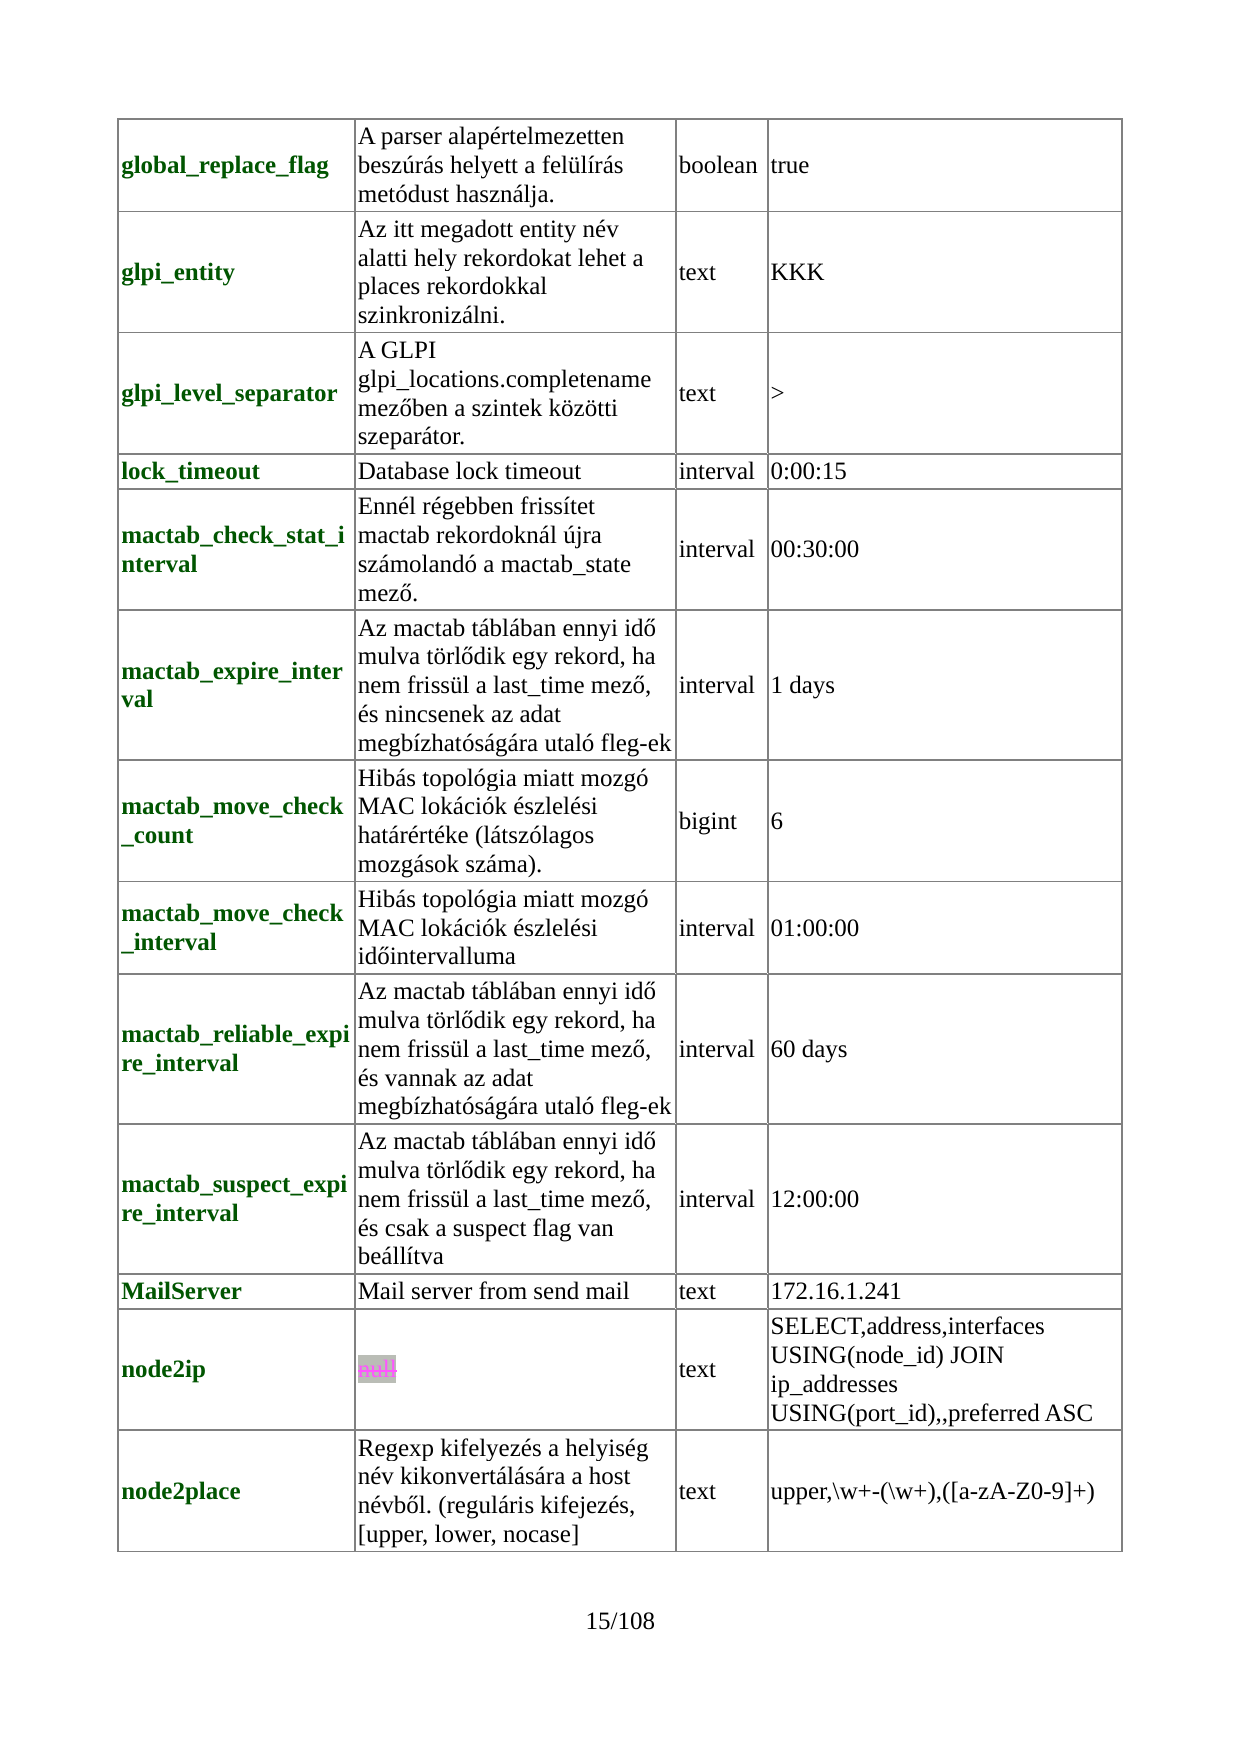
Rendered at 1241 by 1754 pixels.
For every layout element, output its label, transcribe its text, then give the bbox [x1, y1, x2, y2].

table_cell glpi_level_separator [119, 333, 354, 453]
table_cell Az mactab táblában ennyi idő mulva törlődik egy rekord, ha nem frissül a last_time mező, és csak a suspect flag van beállítva [356, 1125, 675, 1273]
table_cell upper,\w+-(\w+),([a-zA-Z0-9]+) [769, 1431, 1121, 1551]
table_cell node2place [119, 1431, 354, 1551]
table_cell text [677, 1431, 767, 1551]
table_cell > [769, 333, 1121, 453]
table_cell mactab_reliable_expire_interval [119, 975, 354, 1123]
table_cell mactab_move_check_count [119, 761, 354, 881]
table_cell mactab_move_check_interval [119, 882, 354, 973]
table_cell Database lock timeout [356, 455, 675, 488]
table_cell text [677, 333, 767, 453]
table_cell 6 [769, 761, 1121, 881]
table_cell bigint [677, 761, 767, 881]
table_cell boolean [677, 120, 767, 211]
table_cell Hibás topológia miatt mozgó MAC lokációk észlelési határértéke (látszólagos mozgások száma). [356, 761, 675, 881]
table_cell 1 days [769, 611, 1121, 759]
table_cell glpi_entity [119, 212, 354, 332]
table_cell Az mactab táblában ennyi idő mulva törlődik egy rekord, ha nem frissül a last_time mező, és vannak az adat megbízhatóságára utaló fleg-ek [356, 975, 675, 1123]
table_cell interval [677, 611, 767, 759]
table_cell Regexp kifelyezés a helyiség név kikonvertálására a host névből. (reguláris kifejezés, [upper, lower, nocase] [356, 1431, 675, 1551]
table_cell interval [677, 455, 767, 488]
table_cell text [677, 1310, 767, 1429]
table_cell 01:00:00 [769, 882, 1121, 973]
table_cell 172.16.1.241 [769, 1275, 1121, 1308]
table_cell interval [677, 1125, 767, 1273]
table_cell text [677, 212, 767, 332]
table_cell Az mactab táblában ennyi idő mulva törlődik egy rekord, ha nem frissül a last_time mező, és nincsenek az adat megbízhatóságára utaló fleg-ek [356, 611, 675, 759]
table_cell mactab_suspect_expire_interval [119, 1125, 354, 1273]
table_cell global_replace_flag [119, 120, 354, 211]
table_cell interval [677, 882, 767, 973]
table_cell mactab_expire_interval [119, 611, 354, 759]
table_cell Hibás topológia miatt mozgó MAC lokációk észlelési időintervalluma [356, 882, 675, 973]
table_cell 12:00:00 [769, 1125, 1121, 1273]
table_cell interval [677, 975, 767, 1123]
table_cell 00:30:00 [769, 490, 1121, 609]
table_cell interval [677, 490, 767, 609]
table_cell SELECT,address,interfaces USING(node_id) JOIN ip_addresses USING(port_id),,preferred ASC [769, 1310, 1121, 1429]
table_cell A GLPI glpi_locations.completename mezőben a szintek közötti szeparátor. [356, 333, 675, 453]
table_cell lock_timeout [119, 455, 354, 488]
table_cell MailServer [119, 1275, 354, 1308]
table_cell true [769, 120, 1121, 211]
table_cell Ennél régebben frissítet mactab rekordoknál újra számolandó a mactab_state mező. [356, 490, 675, 609]
table_cell KKK [769, 212, 1121, 332]
table_cell null [356, 1310, 675, 1429]
table_cell 60 days [769, 975, 1121, 1123]
table_cell Az itt megadott entity név alatti hely rekordokat lehet a places rekordokkal szinkronizálni. [356, 212, 675, 332]
table_cell mactab_check_stat_interval [119, 490, 354, 609]
table_cell 0:00:15 [769, 455, 1121, 488]
table_cell node2ip [119, 1310, 354, 1429]
table_cell text [677, 1275, 767, 1308]
table_cell A parser alapértelmezetten beszúrás helyett a felülírás metódust használja. [356, 120, 675, 211]
table_cell Mail server from send mail [356, 1275, 675, 1308]
